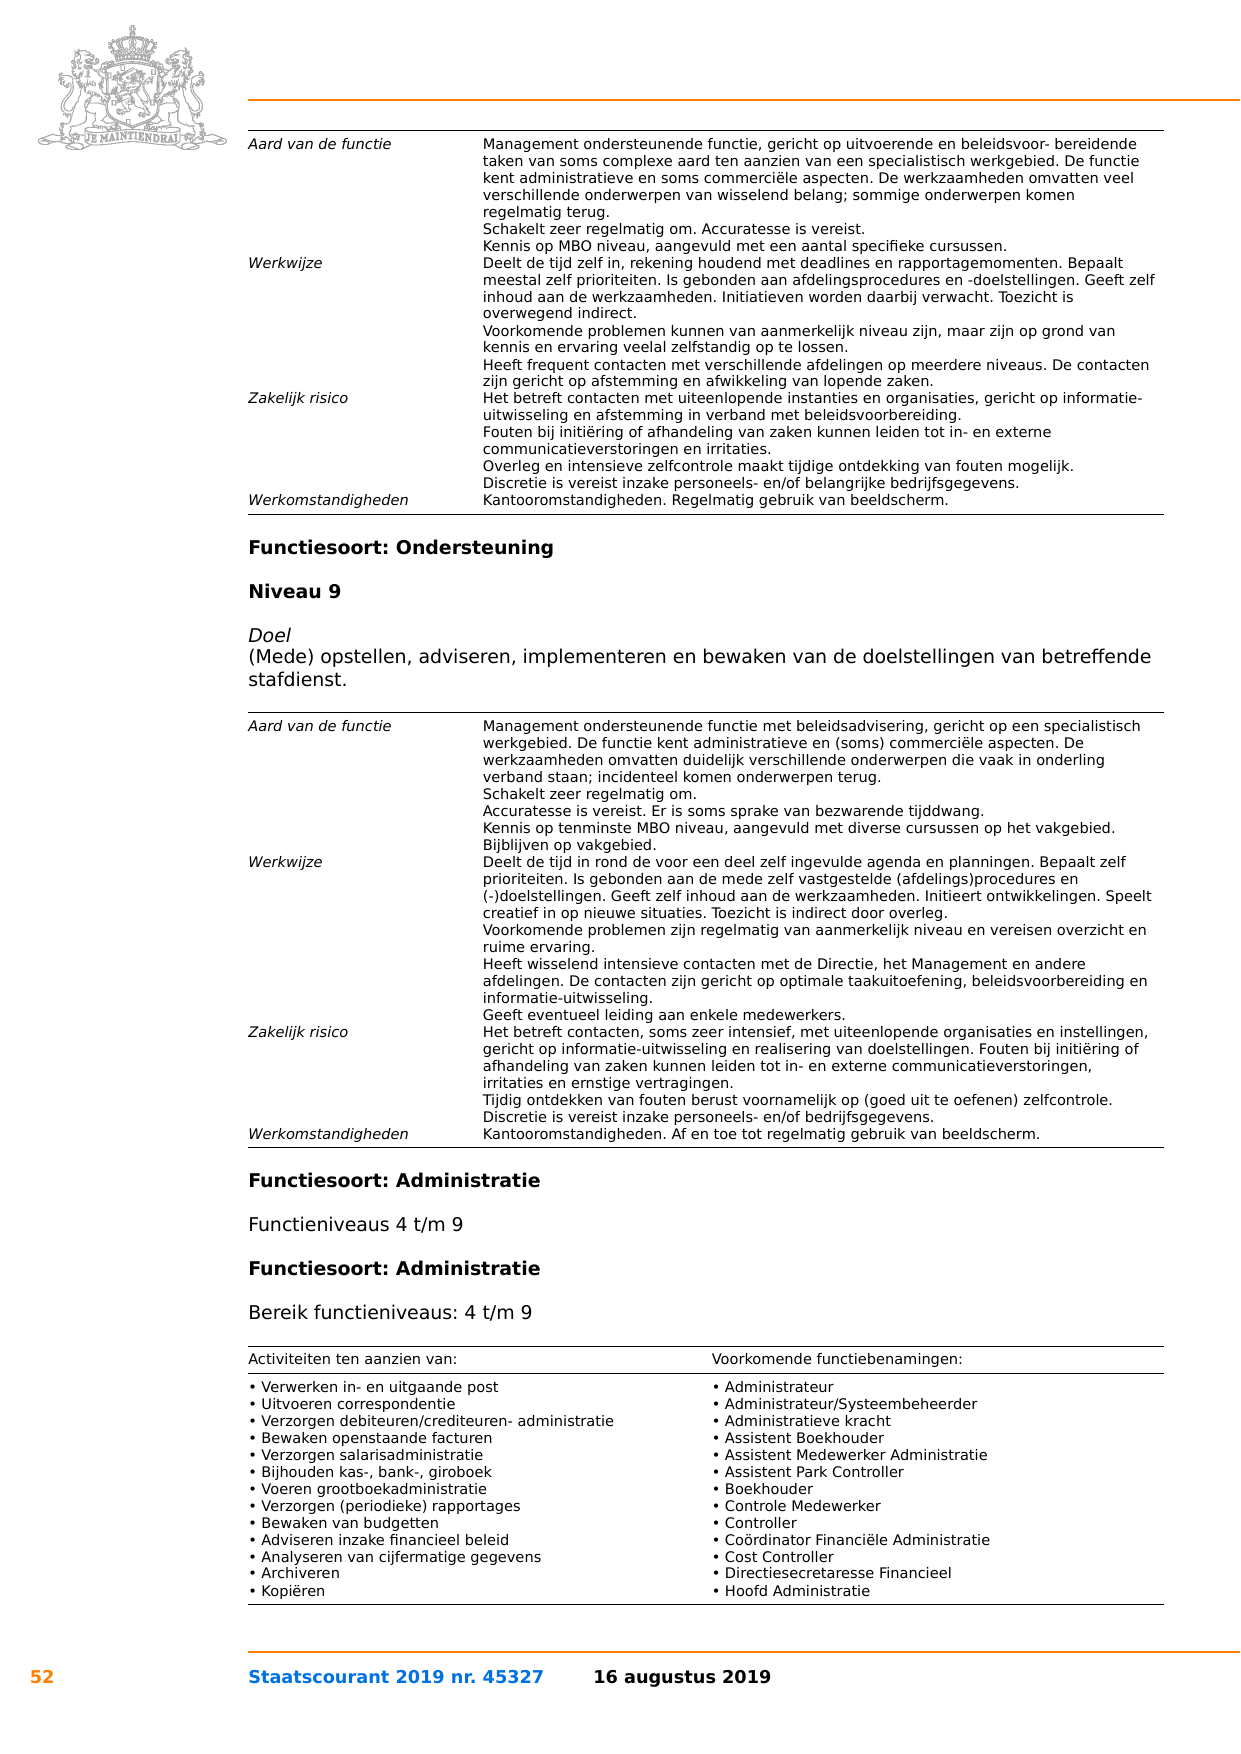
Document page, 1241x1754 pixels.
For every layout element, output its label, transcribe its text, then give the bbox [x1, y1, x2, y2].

table_cell Kantooromstandigheden. Af en toe tot regelmatig gebruik van beeldscherm. [477, 1126, 1163, 1147]
table_header Aard van de functie [248, 713, 477, 854]
table_header Management ondersteunende functie, gericht op uitvoerende en beleidsvoor- bereidende taken van soms complexe aard ten aanzien van een specialistisch werkgebied. De functie kent administratieve en soms commerciële aspecten. De werkzaamheden omvatten veel verschillende onderwerpen van wisselend belang; sommige onderwerpen komen regelmatig terug. Schakelt zeer regelmatig om. Accuratesse is vereist. Kennis op MBO niveau, aangevuld met een aantal specifieke cursussen. [477, 131, 1163, 254]
picture [38, 25, 227, 150]
table_cell • Verwerken in- en uitgaande post • Uitvoeren correspondentie • Verzorgen debiteuren/crediteuren- administratie • Bewaken openstaande facturen • Verzorgen salarisadministratie • Bijhouden kas-, bank-, giroboek • Voeren grootboekadministratie • Verzorgen (periodieke) rapportages • Bewaken van budgetten • Adviseren inzake financieel beleid • Analyseren van cijfermatige gegevens • Archiveren • Kopiëren [248, 1374, 706, 1604]
subtitle Functiesoort: Administratie [248, 1170, 1163, 1192]
table_cell Het betreft contacten met uiteenlopende instanties en organisaties, gericht op informatie-uitwisseling en afstemming in verband met beleidsvoorbereiding. Fouten bij initiëring of afhandeling van zaken kunnen leiden tot in- en externe communicatieverstoringen en irritaties. Overleg en intensieve zelfcontrole maakt tijdige ontdekking van fouten mogelijk. Discretie is vereist inzake personeels- en/of belangrijke bedrijfsgegevens. [477, 390, 1163, 492]
table_cell Zakelijk risico [248, 390, 477, 492]
subtitle Functiesoort: Administratie [248, 1258, 1163, 1280]
text Doel [248, 624, 1163, 646]
table_cell Werkwijze [248, 854, 477, 1024]
table_cell Deelt de tijd in rond de voor een deel zelf ingevulde agenda en planningen. Bepaalt zelf prioriteiten. Is gebonden aan de mede zelf vastgestelde (afdelings)procedures en (-)doelstellingen. Geeft zelf inhoud aan de werkzaamheden. Initieert ontwikkelingen. Speelt creatief in op nieuwe situaties. Toezicht is indirect door overleg. Voorkomende problemen zijn regelmatig van aanmerkelijk niveau en vereisen overzicht en ruime ervaring. Heeft wisselend intensieve contacten met de Directie, het Management en andere afdelingen. De contacten zijn gericht op optimale taakuitoefening, beleidsvoorbereiding en informatie-uitwisseling. Geeft eventueel leiding aan enkele medewerkers. [477, 854, 1163, 1024]
table_header Voorkomende functiebenamingen: [706, 1347, 1163, 1373]
table_cell • Administrateur • Administrateur/Systeembeheerder • Administratieve kracht • Assistent Boekhouder • Assistent Medewerker Administratie • Assistent Park Controller • Boekhouder • Controle Medewerker • Controller • Coördinator Financiële Administratie • Cost Controller • Directiesecretaresse Financieel • Hoofd Administratie [706, 1374, 1163, 1604]
table_cell Zakelijk risico [248, 1024, 477, 1126]
subtitle Functiesoort: Ondersteuning [248, 537, 1163, 559]
table_cell Werkomstandigheden [248, 492, 477, 514]
table_header Aard van de functie [248, 131, 477, 254]
text Bereik functieniveaus: 4 t/m 9 [248, 1302, 1163, 1324]
table_header Management ondersteunende functie met beleidsadvisering, gericht op een specialistisch werkgebied. De functie kent administratieve en (soms) commerciële aspecten. De werkzaamheden omvatten duidelijk verschillende onderwerpen die vaak in onderling verband staan; incidenteel komen onderwerpen terug. Schakelt zeer regelmatig om. Accuratesse is vereist. Er is soms sprake van bezwarende tijddwang. Kennis op tenminste MBO niveau, aangevuld met diverse cursussen op het vakgebied. Bijblijven op vakgebied. [477, 713, 1163, 854]
table_cell Het betreft contacten, soms zeer intensief, met uiteenlopende organisaties en instellingen, gericht op informatie-uitwisseling en realisering van doelstellingen. Fouten bij initiëring of afhandeling van zaken kunnen leiden tot in- en externe communicatieverstoringen, irritaties en ernstige vertragingen. Tijdig ontdekken van fouten berust voornamelijk op (goed uit te oefenen) zelfcontrole. Discretie is vereist inzake personeels- en/of bedrijfsgegevens. [477, 1024, 1163, 1126]
subtitle Niveau 9 [248, 581, 1163, 603]
table_cell Deelt de tijd zelf in, rekening houdend met deadlines en rapportagemomenten. Bepaalt meestal zelf prioriteiten. Is gebonden aan afdelingsprocedures en -doelstellingen. Geeft zelf inhoud aan de werkzaamheden. Initiatieven worden daarbij verwacht. Toezicht is overwegend indirect. Voorkomende problemen kunnen van aanmerkelijk niveau zijn, maar zijn op grond van kennis en ervaring veelal zelfstandig op te lossen. Heeft frequent contacten met verschillende afdelingen op meerdere niveaus. De contacten zijn gericht op afstemming en afwikkeling van lopende zaken. [477, 255, 1163, 390]
table_cell Werkwijze [248, 255, 477, 390]
table_header Activiteiten ten aanzien van: [248, 1347, 706, 1373]
text Functieniveaus 4 t/m 9 [248, 1214, 1163, 1236]
text (Mede) opstellen, adviseren, implementeren en bewaken van de doelstellingen van betreffende stafdienst. [248, 646, 1163, 690]
table_cell Kantooromstandigheden. Regelmatig gebruik van beeldscherm. [477, 492, 1163, 514]
table_cell Werkomstandigheden [248, 1126, 477, 1147]
